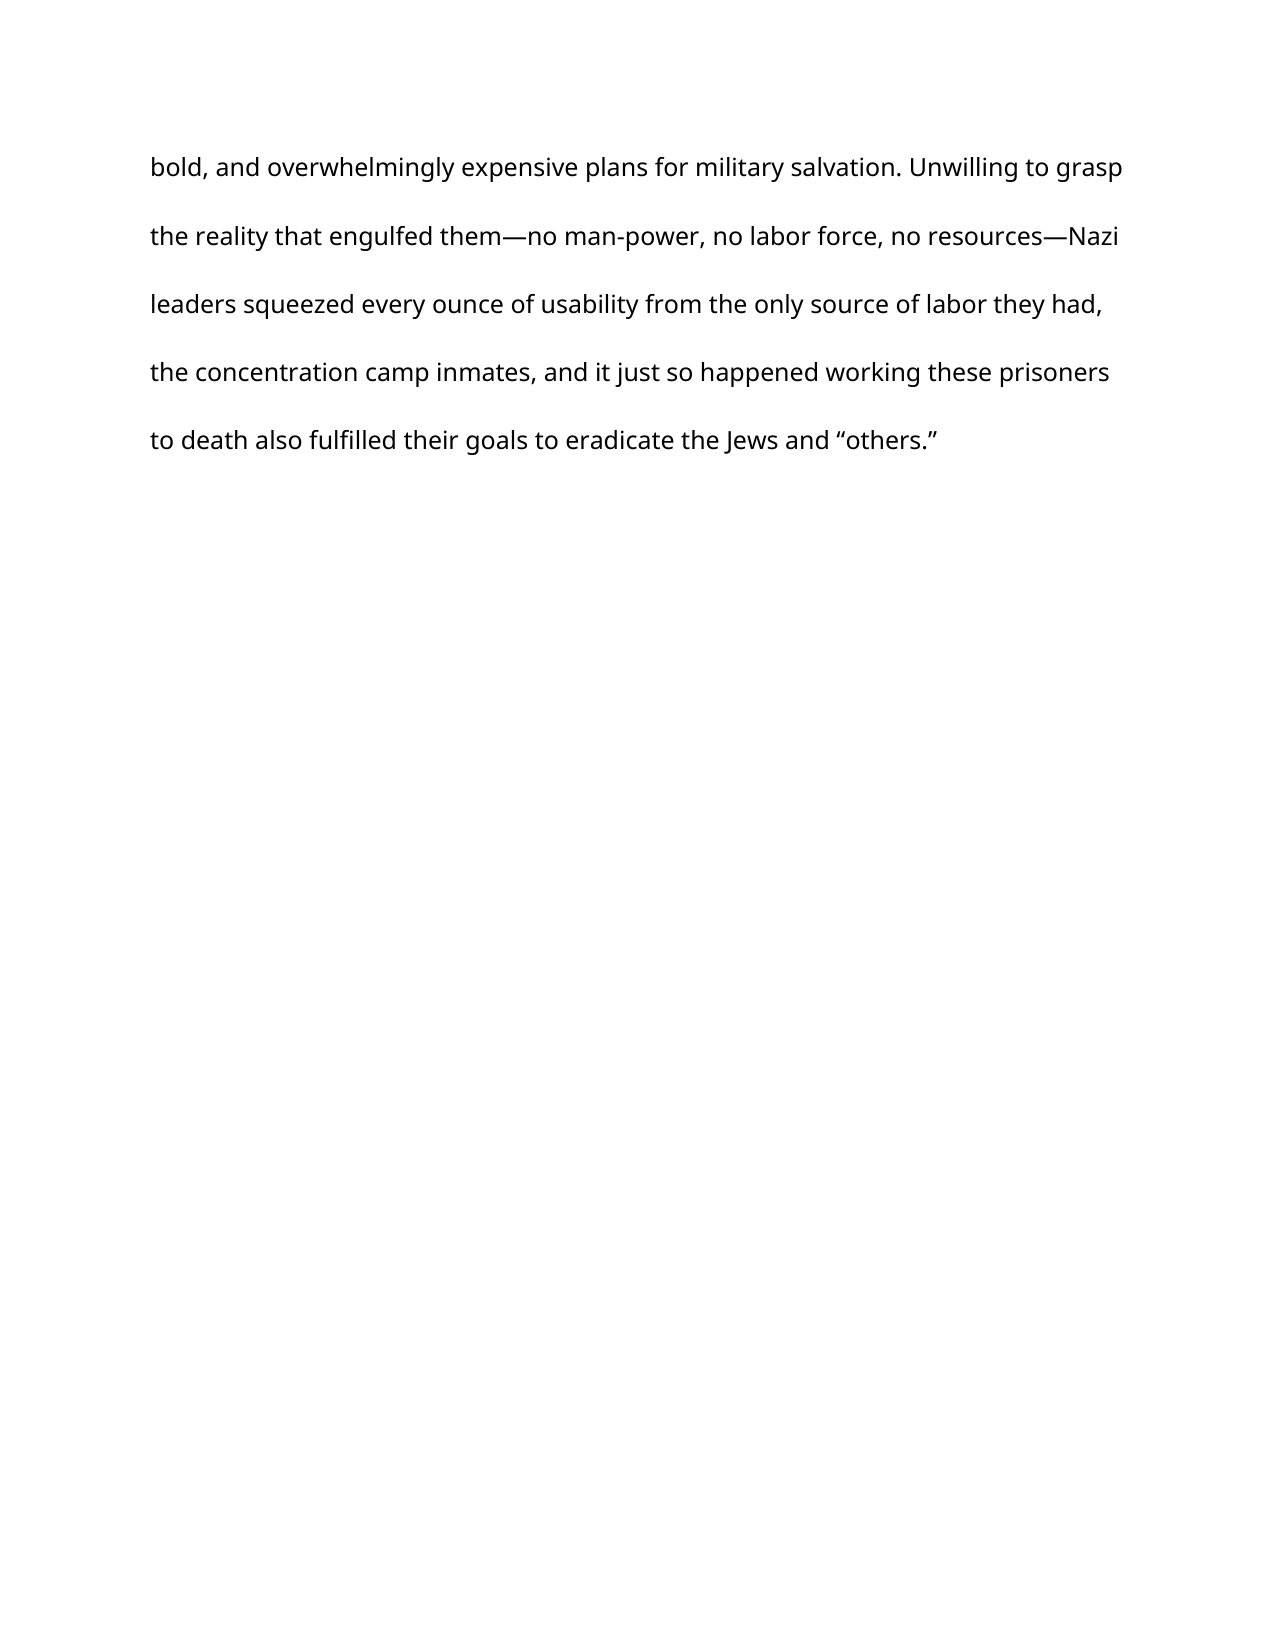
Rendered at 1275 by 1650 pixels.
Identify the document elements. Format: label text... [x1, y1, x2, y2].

text bold, and overwhelmingly expensive plans for military salvation. Unwilling to grasp the reality that engulfed them—no man-power, no labor force, no resources—Nazi leaders squeezed every ounce of usability from the only source of labor they had, the concentration camp inmates, and it just so happened working these prisoners to death also fulfilled their goals to eradicate the Jews and “others.” [150, 150, 1125, 457]
